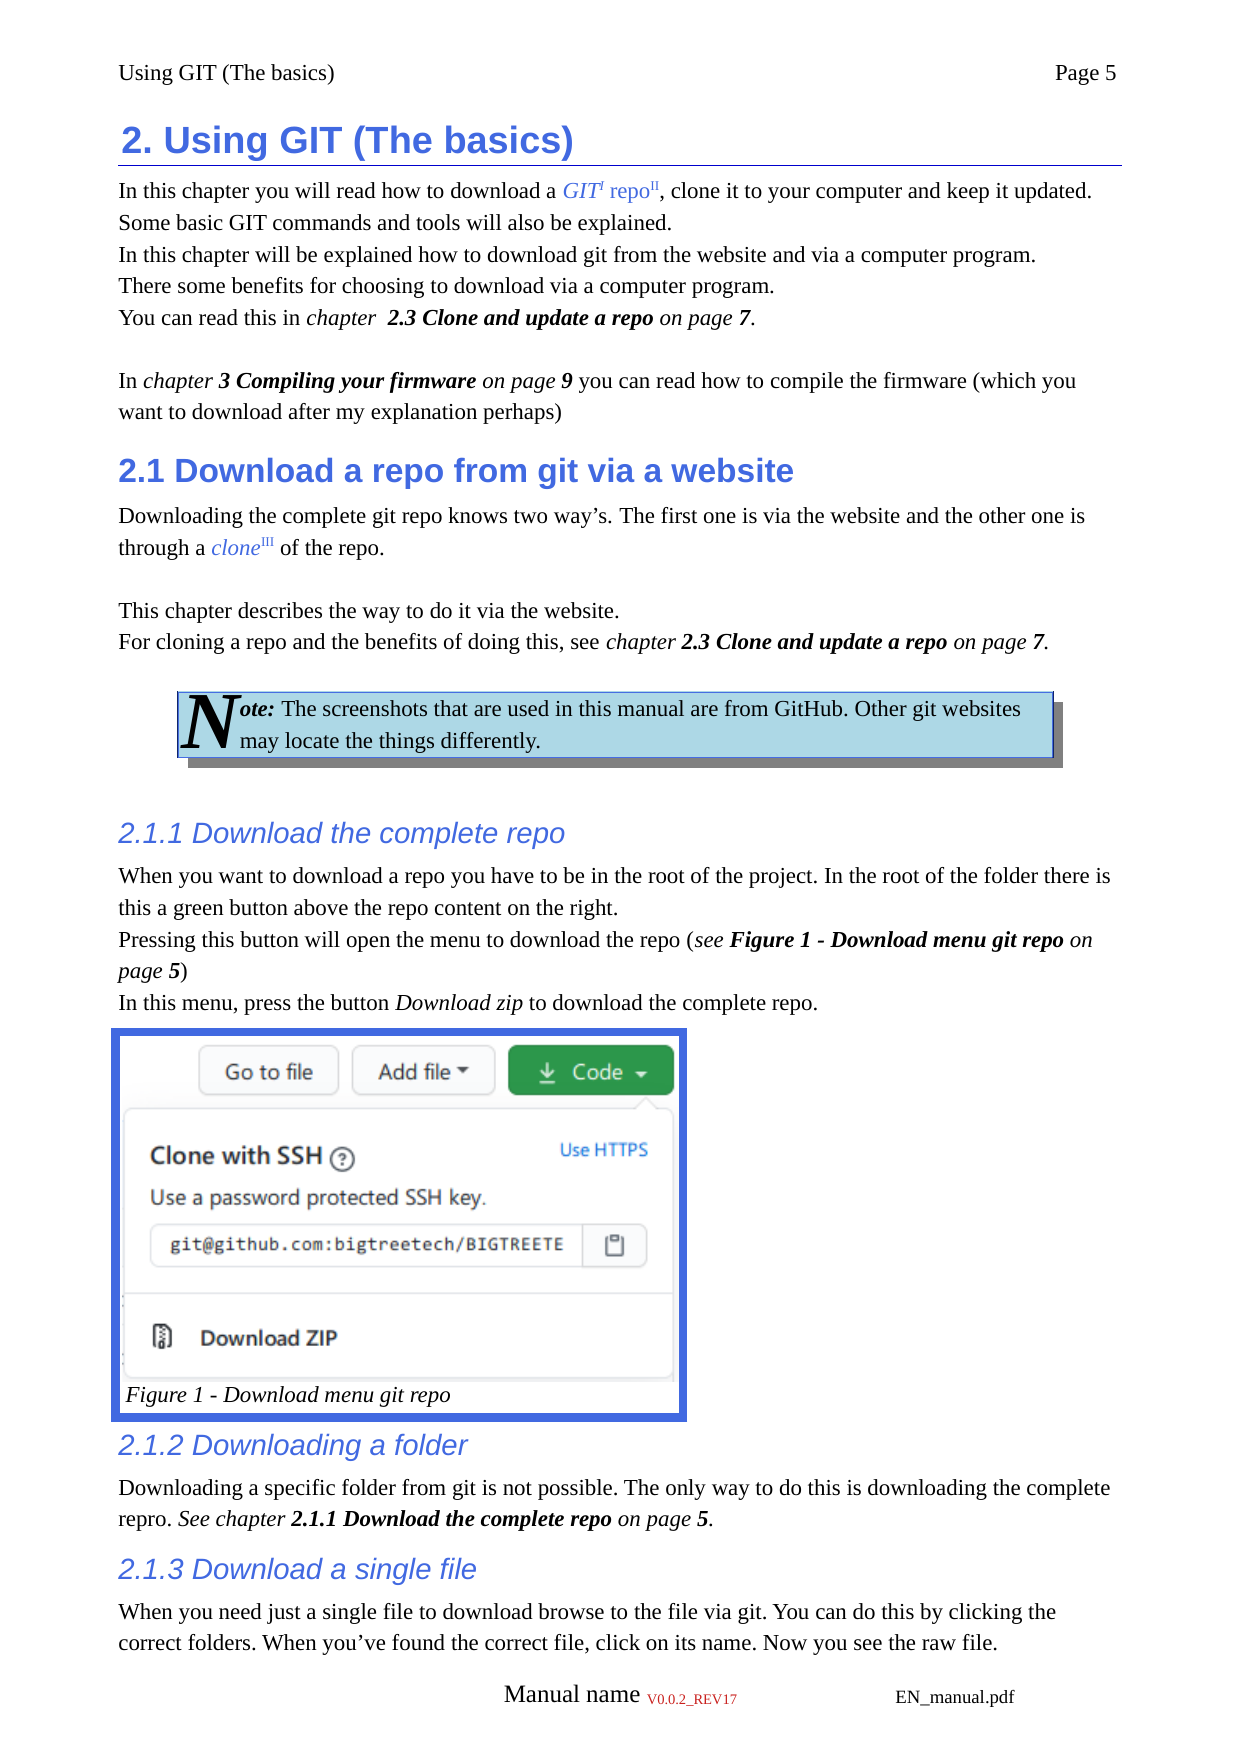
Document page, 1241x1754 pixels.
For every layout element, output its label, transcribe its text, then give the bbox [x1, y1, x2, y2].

subtitle Download the complete repo [118, 816, 1122, 850]
text Downloading the complete git repo knows two way’s. The first one is via the website and the other one is through a clone of the repo. [118, 502, 1122, 560]
subtitle Using GIT (The basics) [118, 115, 1122, 165]
text In this chapter you will read how to download a GIT repo, clone it to your computer and keep it updated. Some basic GIT commands and tools will also be explained. In this chapter will be explained how to download git from the website and via a computer program. [118, 177, 1122, 267]
text There some benefits for choosing to download via a computer program. [118, 272, 1122, 298]
text In chapter 2 Compiling your firmware on page 9 you can read how to compile the firmware (which you want to download after my explanation perhaps) [118, 367, 1122, 425]
text When you need just a single file to download browse to the file via git. You can do this by clicking the correct folders. When you’ve found the correct file, click on its name. Now you see the raw file. [118, 1598, 1122, 1656]
text Note: The screenshots that are used in this manual are from GitHub. Other git websites may locate the things differently. [179, 693, 1052, 757]
text Downloading a specific folder from git is not possible. The only way to do this is downloading the complete repro. See chapter 1.1.1 Download the complete repo on page 5. [118, 1474, 1122, 1532]
text When you want to download a repo you have to be in the root of the project. In the root of the folder there is this a green button above the repo content on the right. Pressing this button will open the menu to download the repo (see Figure 1 - Download menu git repo on page 5) In this menu, press the button Download zip to download the complete repo. [118, 863, 1122, 1015]
picture [122, 1039, 679, 1382]
text Figure 1 - Download menu git repo [122, 1382, 676, 1411]
text This chapter describes the way to do it via the website. [118, 565, 1122, 623]
text You can read this in chapter 1.3 Clone and update a repo on page 7. [118, 304, 1122, 330]
subtitle Downloading a folder [118, 1378, 1122, 1461]
subtitle Download a single file [118, 1552, 1122, 1585]
text [120, 1378, 679, 1413]
subtitle Download a repo from git via a website [118, 451, 1122, 489]
text For cloning a repo and the benefits of doing this, see chapter 1.3 Clone and update a repo on page 7. [118, 628, 1122, 654]
